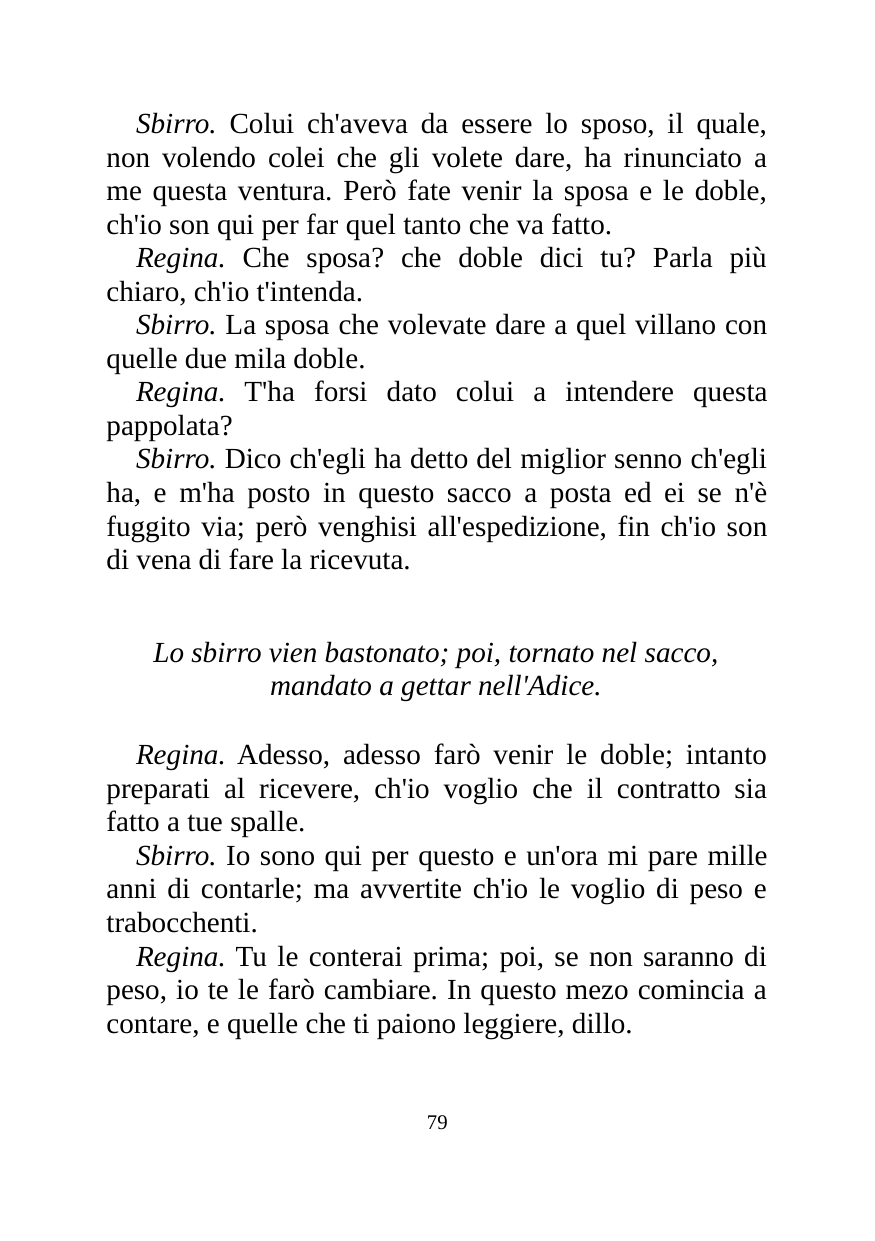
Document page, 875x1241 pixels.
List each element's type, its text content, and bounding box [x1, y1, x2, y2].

text Sbirro. Colui ch'aveva da essere lo sposo, il quale, non volendo colei che gli volete dare, ha rinunciato a me questa ventura. Però fate venir la sposa e le doble, ch'io son qui per far quel tanto che va fatto. [106, 106, 768, 240]
text Sbirro. Io sono qui per questo e un'ora mi pare mille anni di contarle; ma avvertite ch'io le voglio di peso e trabocchenti. [106, 838, 768, 939]
text Regina. T'ha forsi dato colui a intendere questa pappolata? [106, 374, 768, 442]
text Regina. Che sposa? che doble dici tu? Parla più chiaro, ch'io t'intenda. [106, 240, 768, 307]
text Regina. Tu le conterai prima; poi, se non saranno di peso, io te le farò cambiare. In questo mezo comincia a contare, e quelle che ti paiono leggiere, dillo. [106, 939, 768, 1039]
subtitle Lo sbirro vien bastonato; poi, tornato nel sacco, mandato a gettar nell'Adice. [106, 635, 768, 702]
text Sbirro. Dico ch'egli ha detto del miglior senno ch'egli ha, e m'ha posto in questo sacco a posta ed ei se n'è fuggito via; però venghisi all'espedizione, fin ch'io son di vena di fare la ricevuta. [106, 442, 768, 576]
text Sbirro. La sposa che volevate dare a quel villano con quelle due mila doble. [106, 307, 768, 374]
text Regina. Adesso, adesso farò venir le doble; intanto preparati al ricevere, ch'io voglio che il contratto sia fatto a tue spalle. [106, 737, 768, 838]
